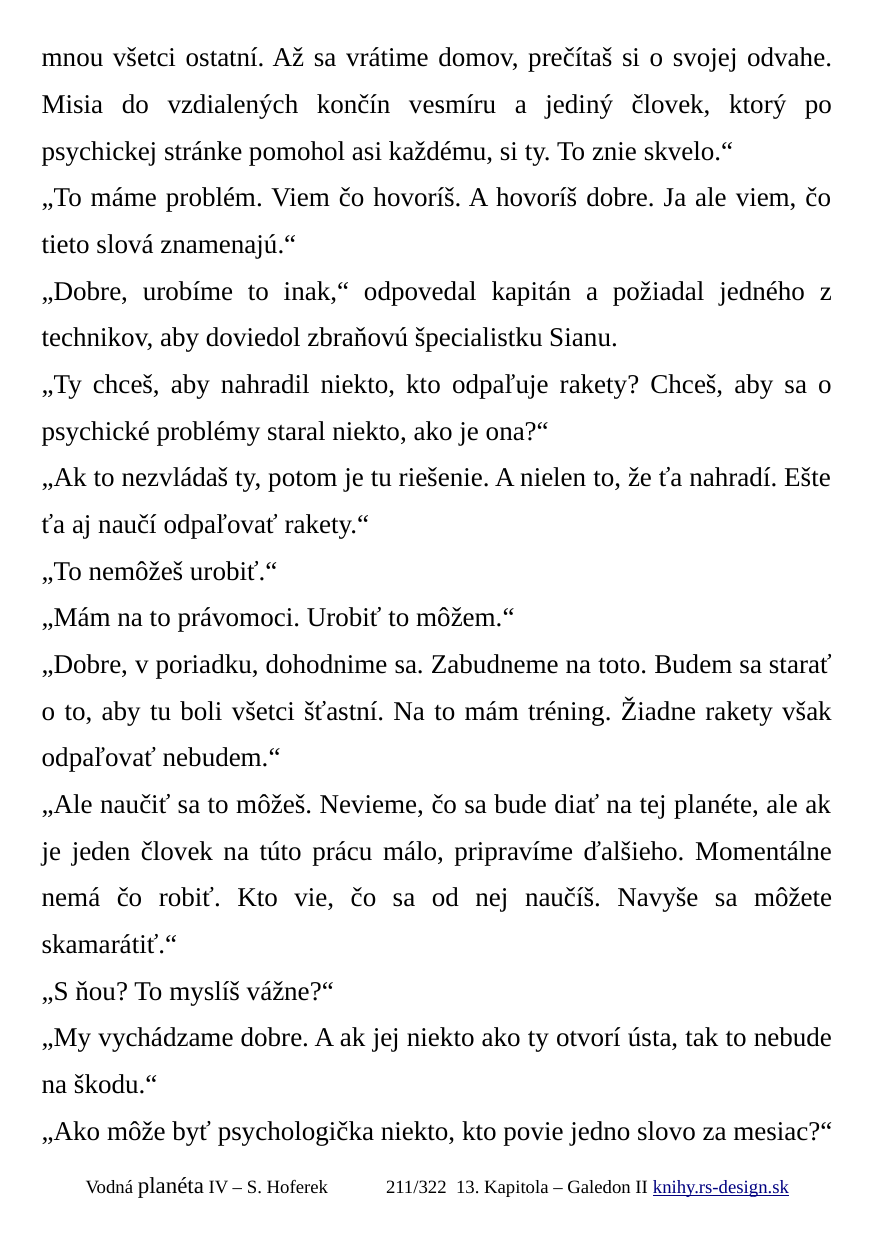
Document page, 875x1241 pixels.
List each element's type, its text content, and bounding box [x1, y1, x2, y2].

text „To máme problém. Viem čo hovoríš. A hovoríš dobre. Ja ale viem, čo tieto slová znamenajú.“ [41, 181, 833, 259]
text „Ty chceš, aby nahradil niekto, kto odpaľuje rakety? Chceš, aby sa o psychické problémy staral niekto, ako je ona?“ [41, 368, 833, 446]
text „To nemôžeš urobiť.“ [41, 555, 833, 586]
text „Mám na to právomoci. Urobiť to môžem.“ [41, 601, 833, 632]
text „Ak to nezvládaš ty, potom je tu riešenie. A nielen to, že ťa nahradí. Ešte ťa aj naučí odpaľovať rakety.“ [41, 461, 833, 539]
text „Dobre, urobíme to inak,“ odpovedal kapitán a požiadal jedného z technikov, aby doviedol zbraňovú špecialistku Sianu. [41, 275, 833, 352]
text „S ňou? To myslíš vážne?“ [41, 975, 833, 1006]
text „My vychádzame dobre. A ak jej niekto ako ty otvorí ústa, tak to nebude na škodu.“ [41, 1021, 833, 1099]
text „Dobre, v poriadku, dohodnime sa. Zabudneme na toto. Budem sa starať o to, aby tu boli všetci šťastní. Na to mám tréning. Žiadne rakety však odpaľovať nebudem.“ [41, 648, 833, 772]
text „Ale naučiť sa to môžeš. Nevieme, čo sa bude diať na tej planéte, ale ak je jeden človek na túto prácu málo, pripravíme ďalšieho. Momentálne nemá čo robiť. Kto vie, čo sa od nej naučíš. Navyše sa môžete skamarátiť.“ [41, 788, 833, 959]
text „Ako môže byť psychologička niekto, kto povie jedno slovo za mesiac?“ [41, 1115, 833, 1146]
text mnou všetci ostatní. Až sa vrátime domov, prečítaš si o svojej odvahe. Misia do vzdialených končín vesmíru a jediný človek, ktorý po psychickej stránke pomohol asi každému, si ty. To znie skvelo.“ [41, 41, 833, 166]
